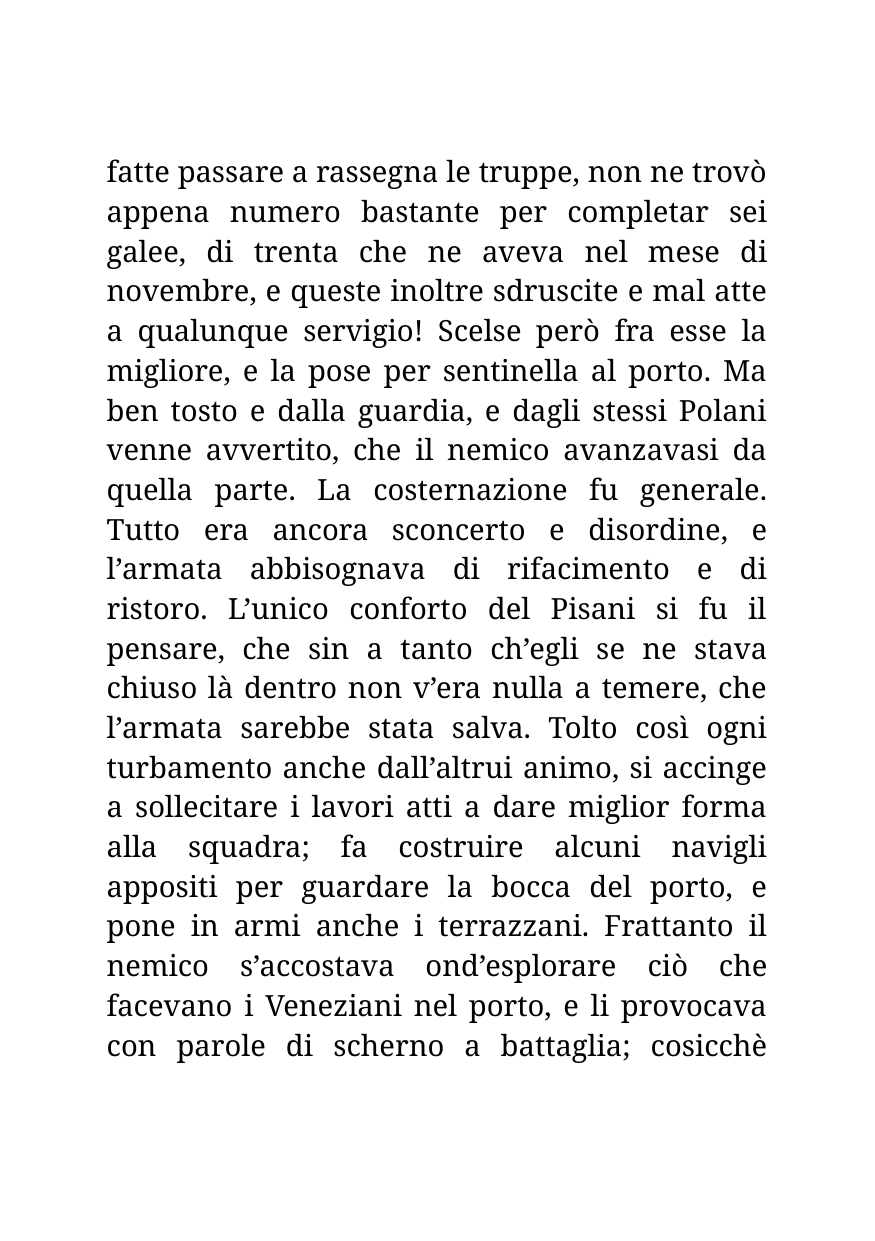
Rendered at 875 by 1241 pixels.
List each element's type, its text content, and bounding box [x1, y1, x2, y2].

text fatte passare a rassegna le truppe, non ne trovò appena numero bastante per completar sei galee, di trenta che ne aveva nel mese di novembre, e queste inoltre sdruscite e mal atte a qualunque servigio! Scelse però fra esse la migliore, e la pose per sentinella al porto. Ma ben tosto e dalla guardia, e dagli stessi Polani venne avvertito, che il nemico avanzavasi da quella parte. La costernazione fu generale. Tutto era ancora sconcerto e disordine, e l’armata abbisognava di rifacimento e di ristoro. L’unico conforto del Pisani si fu il pensare, che sin a tanto ch’egli se ne stava chiuso là dentro non v’era nulla a temere, che l’armata sarebbe stata salva. Tolto così ogni turbamento anche dall’altrui animo, si accinge a sollecitare i lavori atti a dare miglior forma alla squadra; fa costruire alcuni navigli appositi per guardare la bocca del porto, e pone in armi anche i terrazzani. Frattanto il nemico s’accostava ond’esplorare ciò che facevano i Veneziani nel porto, e li provocava con parole di scherno a battaglia; cosicchè [106, 152, 768, 1064]
